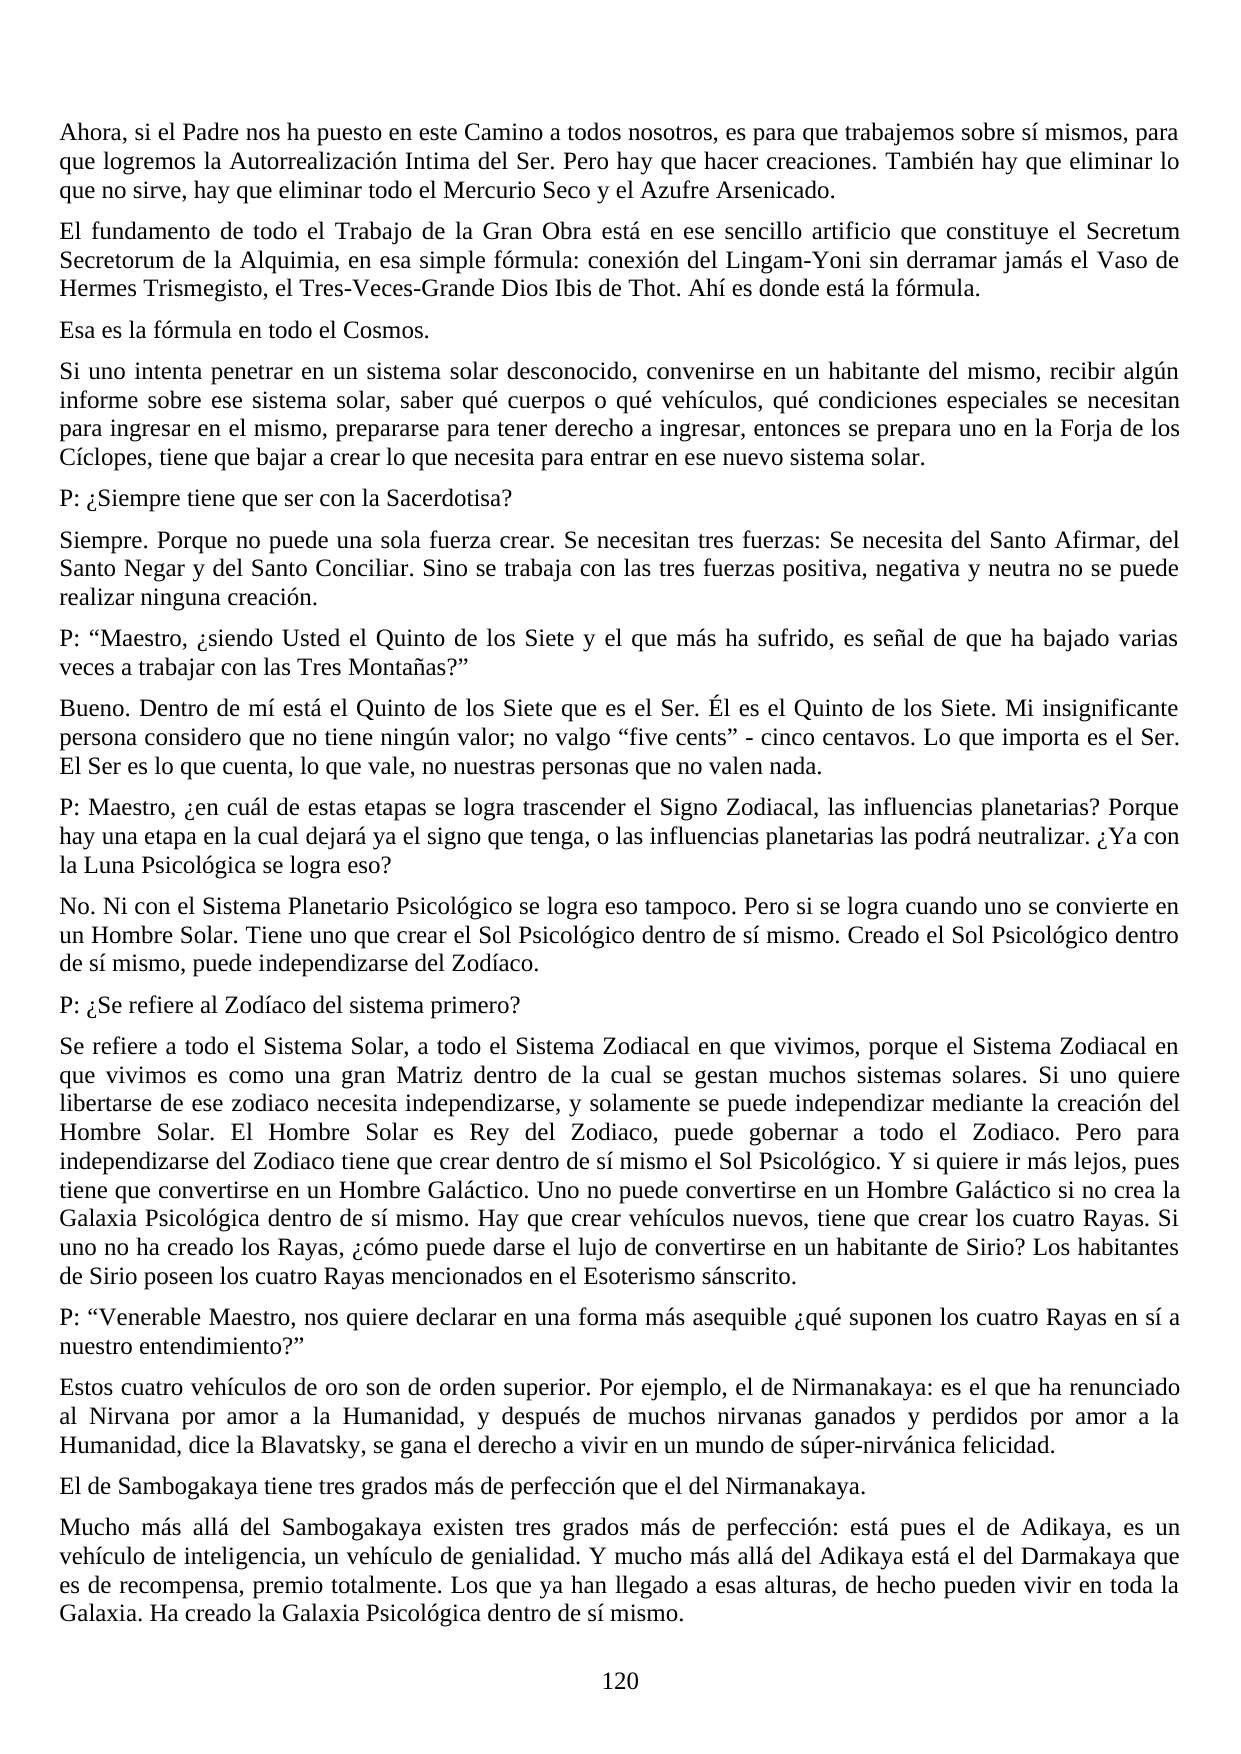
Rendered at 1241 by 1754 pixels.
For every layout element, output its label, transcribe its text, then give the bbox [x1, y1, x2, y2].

text El de Sambogakaya tiene tres grados más de perfección que el del Nirmanakaya. [59, 1471, 1181, 1500]
text P: ¿Siempre tiene que ser con la Sacerdotisa? [59, 483, 1181, 512]
text Bueno. Dentro de mí está el Quinto de los Siete que es el Ser. Él es el Quinto de los Siete. Mi insignificante persona considero que no tiene ningún valor; no valgo “five cents” - cinco centavos. Lo que importa es el Ser. El Ser es lo que cuenta, lo que vale, no nuestras personas que no valen nada. [59, 693, 1181, 780]
text Siempre. Porque no puede una sola fuerza crear. Se necesitan tres fuerzas: Se necesita del Santo Afirmar, del Santo Negar y del Santo Conciliar. Sino se trabaja con las tres fuerzas positiva, negativa y neutra no se puede realizar ninguna creación. [59, 525, 1181, 611]
text P: “Maestro, ¿siendo Usted el Quinto de los Siete y el que más ha sufrido, es señal de que ha bajado varias veces a trabajar con las Tres Montañas?” [59, 623, 1181, 681]
text El fundamento de todo el Trabajo de la Gran Obra está en ese sencillo artificio que constituye el Secretum Secretorum de la Alquimia, en esa simple fórmula: conexión del Lingam-Yoni sin derramar jamás el Vaso de Hermes Trismegisto, el Tres-Veces-Grande Dios Ibis de Thot. Ahí es donde está la fórmula. [59, 216, 1181, 302]
text Esa es la fórmula en todo el Cosmos. [59, 315, 1181, 343]
text Estos cuatro vehículos de oro son de orden superior. Por ejemplo, el de Nirmanakaya: es el que ha renunciado al Nirvana por amor a la Humanidad, y después de muchos nirvanas ganados y perdidos por amor a la Humanidad, dice la Blavatsky, se gana el derecho a vivir en un mundo de súper-nirvánica felicidad. [59, 1372, 1181, 1458]
text P: Maestro, ¿en cuál de estas etapas se logra trascender el Signo Zodiacal, las influencias planetarias? Porque hay una etapa en la cual dejará ya el signo que tenga, o las influencias planetarias las podrá neutralizar. ¿Ya con la Luna Psicológica se logra eso? [59, 792, 1181, 878]
text No. Ni con el Sistema Planetario Psicológico se logra eso tampoco. Pero si se logra cuando uno se convierte en un Hombre Solar. Tiene uno que crear el Sol Psicológico dentro de sí mismo. Creado el Sol Psicológico dentro de sí mismo, puede independizarse del Zodíaco. [59, 891, 1181, 977]
text Ahora, si el Padre nos ha puesto en este Camino a todos nosotros, es para que trabajemos sobre sí mismos, para que logremos la Autorrealización Intima del Ser. Pero hay que hacer creaciones. También hay que eliminar lo que no sirve, hay que eliminar todo el Mercurio Seco y el Azufre Arsenicado. [59, 117, 1181, 203]
text Si uno intenta penetrar en un sistema solar desconocido, convenirse en un habitante del mismo, recibir algún informe sobre ese sistema solar, saber qué cuerpos o qué vehículos, qué condiciones especiales se necesitan para ingresar en el mismo, prepararse para tener derecho a ingresar, entonces se prepara uno en la Forja de los Cíclopes, tiene que bajar a crear lo que necesita para entrar en ese nuevo sistema solar. [59, 356, 1181, 471]
text P: ¿Se refiere al Zodíaco del sistema primero? [59, 990, 1181, 1018]
text Mucho más allá del Sambogakaya existen tres grados más de perfección: está pues el de Adikaya, es un vehículo de inteligencia, un vehículo de genialidad. Y mucho más allá del Adikaya está el del Darmakaya que es de recompensa, premio totalmente. Los que ya han llegado a esas alturas, de hecho pueden vivir en toda la Galaxia. Ha creado la Galaxia Psicológica dentro de sí mismo. [59, 1512, 1181, 1627]
text P: “Venerable Maestro, nos quiere declarar en una forma más asequible ¿qué suponen los cuatro Rayas en sí a nuestro entendimiento?” [59, 1302, 1181, 1360]
text Se refiere a todo el Sistema Solar, a todo el Sistema Zodiacal en que vivimos, porque el Sistema Zodiacal en que vivimos es como una gran Matriz dentro de la cual se gestan muchos sistemas solares. Si uno quiere libertarse de ese zodiaco necesita independizarse, y solamente se puede independizar mediante la creación del Hombre Solar. El Hombre Solar es Rey del Zodiaco, puede gobernar a todo el Zodiaco. Pero para independizarse del Zodiaco tiene que crear dentro de sí mismo el Sol Psicológico. Y si quiere ir más lejos, pues tiene que convertirse en un Hombre Galáctico. Uno no puede convertirse en un Hombre Galáctico si no crea la Galaxia Psicológica dentro de sí mismo. Hay que crear vehículos nuevos, tiene que crear los cuatro Rayas. Si uno no ha creado los Rayas, ¿cómo puede darse el lujo de convertirse en un habitante de Sirio? Los habitantes de Sirio poseen los cuatro Rayas mencionados en el Esoterismo sánscrito. [59, 1031, 1181, 1290]
